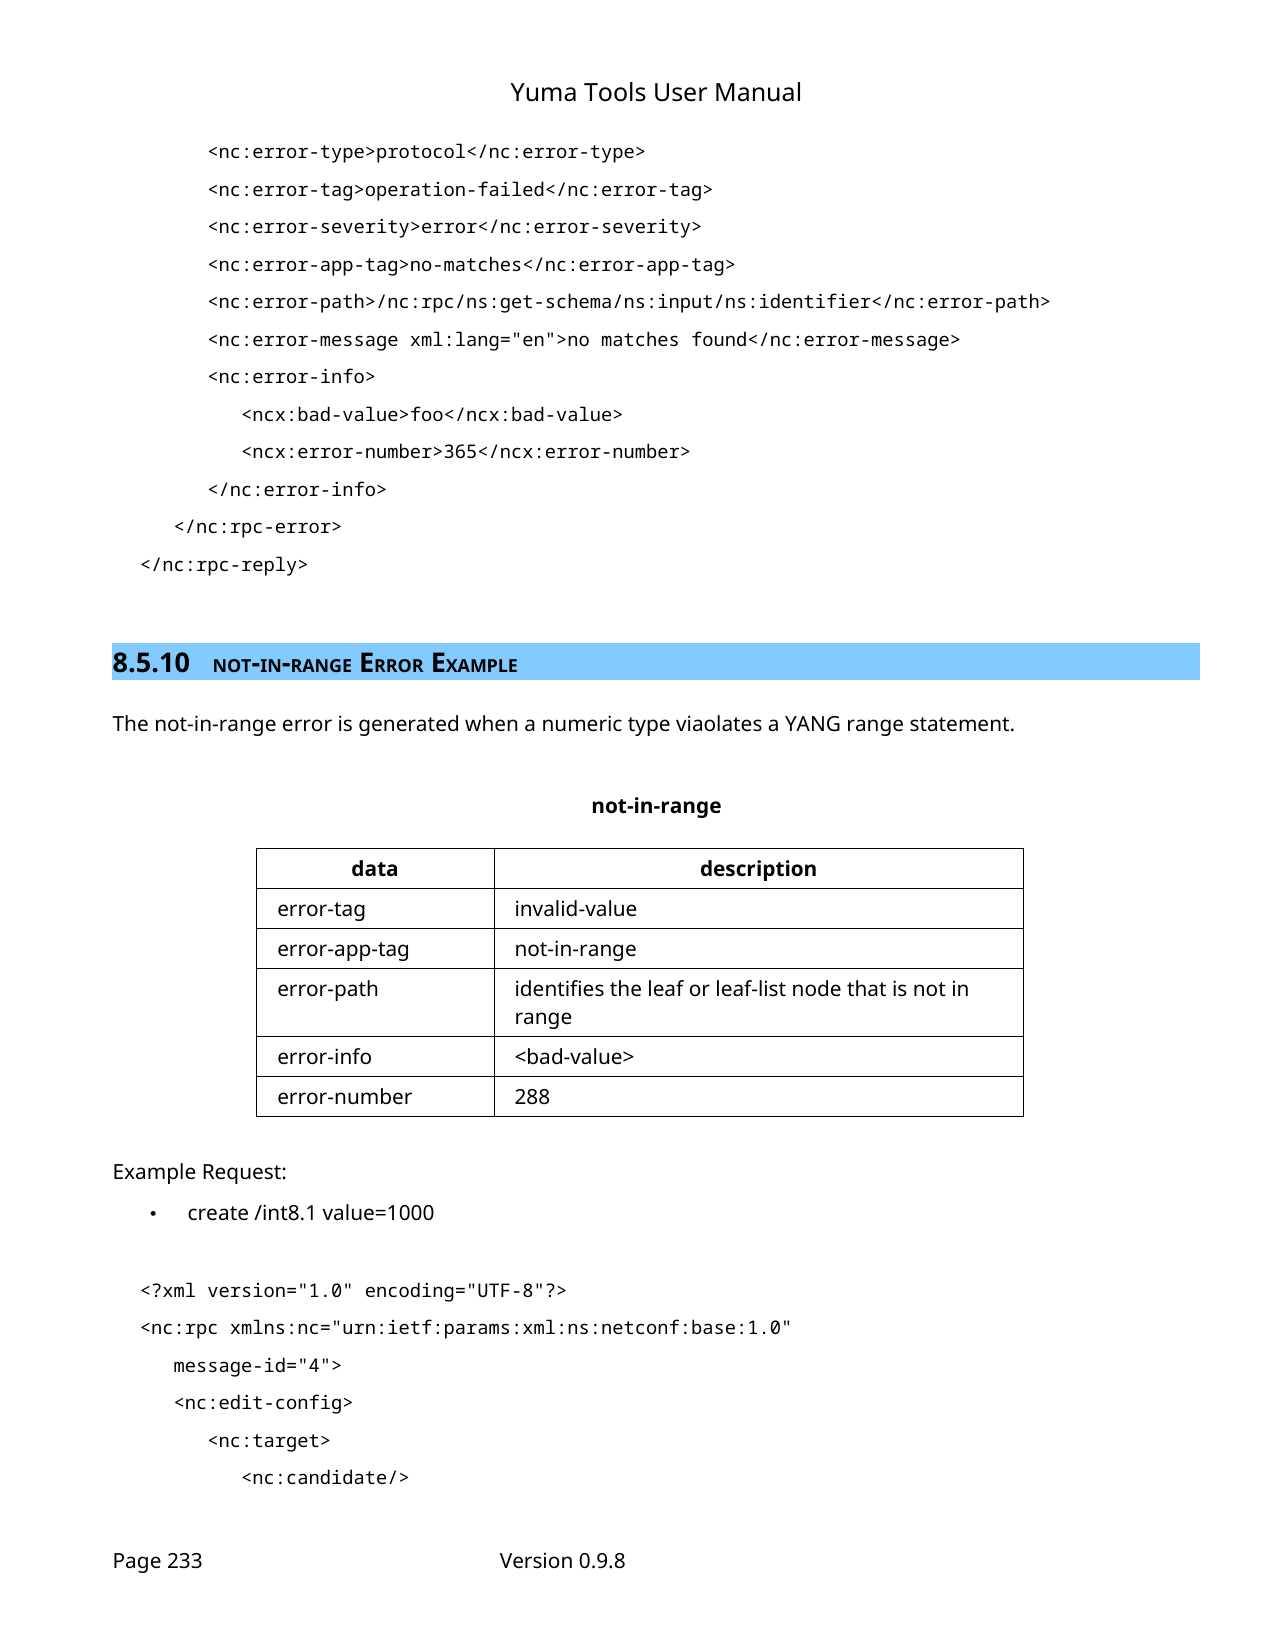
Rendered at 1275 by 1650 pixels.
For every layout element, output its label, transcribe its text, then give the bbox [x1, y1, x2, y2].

table_header data [257, 849, 494, 888]
text Example Request: [112, 1157, 1200, 1186]
table_cell error-path [257, 969, 494, 1036]
text </nc:rpc-reply> [139, 551, 1200, 577]
text <ncx:error-number>365</ncx:error-number> [139, 438, 1200, 464]
table_cell <bad-value> [495, 1037, 1023, 1076]
table_cell error-number [257, 1077, 494, 1116]
text <nc:error-info> [139, 363, 1200, 389]
text <nc:target> [139, 1427, 1200, 1452]
table_cell error-app-tag [257, 929, 494, 968]
list create /int8.1 value=1000 [150, 1198, 1200, 1227]
text The not-in-range error is generated when a numeric type viaolates a YANG range statement. [112, 709, 1200, 738]
text </nc:error-info> [139, 476, 1200, 502]
text <ncx:bad-value>foo</ncx:bad-value> [139, 401, 1200, 427]
table_cell error-info [257, 1037, 494, 1076]
table_cell identifies the leaf or leaf-list node that is not in range [495, 969, 1023, 1036]
table_cell invalid-value [495, 889, 1023, 928]
text <nc:candidate/> [139, 1464, 1200, 1490]
text <nc:edit-config> [139, 1389, 1200, 1415]
text <nc:error-tag>operation-failed</nc:error-tag> [139, 176, 1200, 202]
text <?xml version="1.0" encoding="UTF-8"?> [139, 1277, 1200, 1302]
text <nc:error-path>/nc:rpc/ns:get-schema/ns:input/ns:identifier</nc:error-path> [139, 288, 1200, 314]
text message-id="4"> [139, 1352, 1200, 1377]
table_cell 288 [495, 1077, 1023, 1116]
text <nc:rpc xmlns:nc="urn:ietf:params:xml:ns:netconf:base:1.0" [139, 1314, 1200, 1340]
table_header description [495, 849, 1023, 888]
text <nc:error-severity>error</nc:error-severity> [139, 213, 1200, 239]
text </nc:rpc-error> [139, 513, 1200, 539]
text <nc:error-message xml:lang="en">no matches found</nc:error-message> [139, 326, 1200, 352]
text <nc:error-app-tag>no-matches</nc:error-app-tag> [139, 251, 1200, 277]
table_cell not-in-range [495, 929, 1023, 968]
subtitle not-in-range [127, 791, 1185, 819]
text <nc:error-type>protocol</nc:error-type> [139, 138, 1200, 164]
subtitle not-in-range Error Example [112, 643, 1200, 680]
table_cell error-tag [257, 889, 494, 928]
